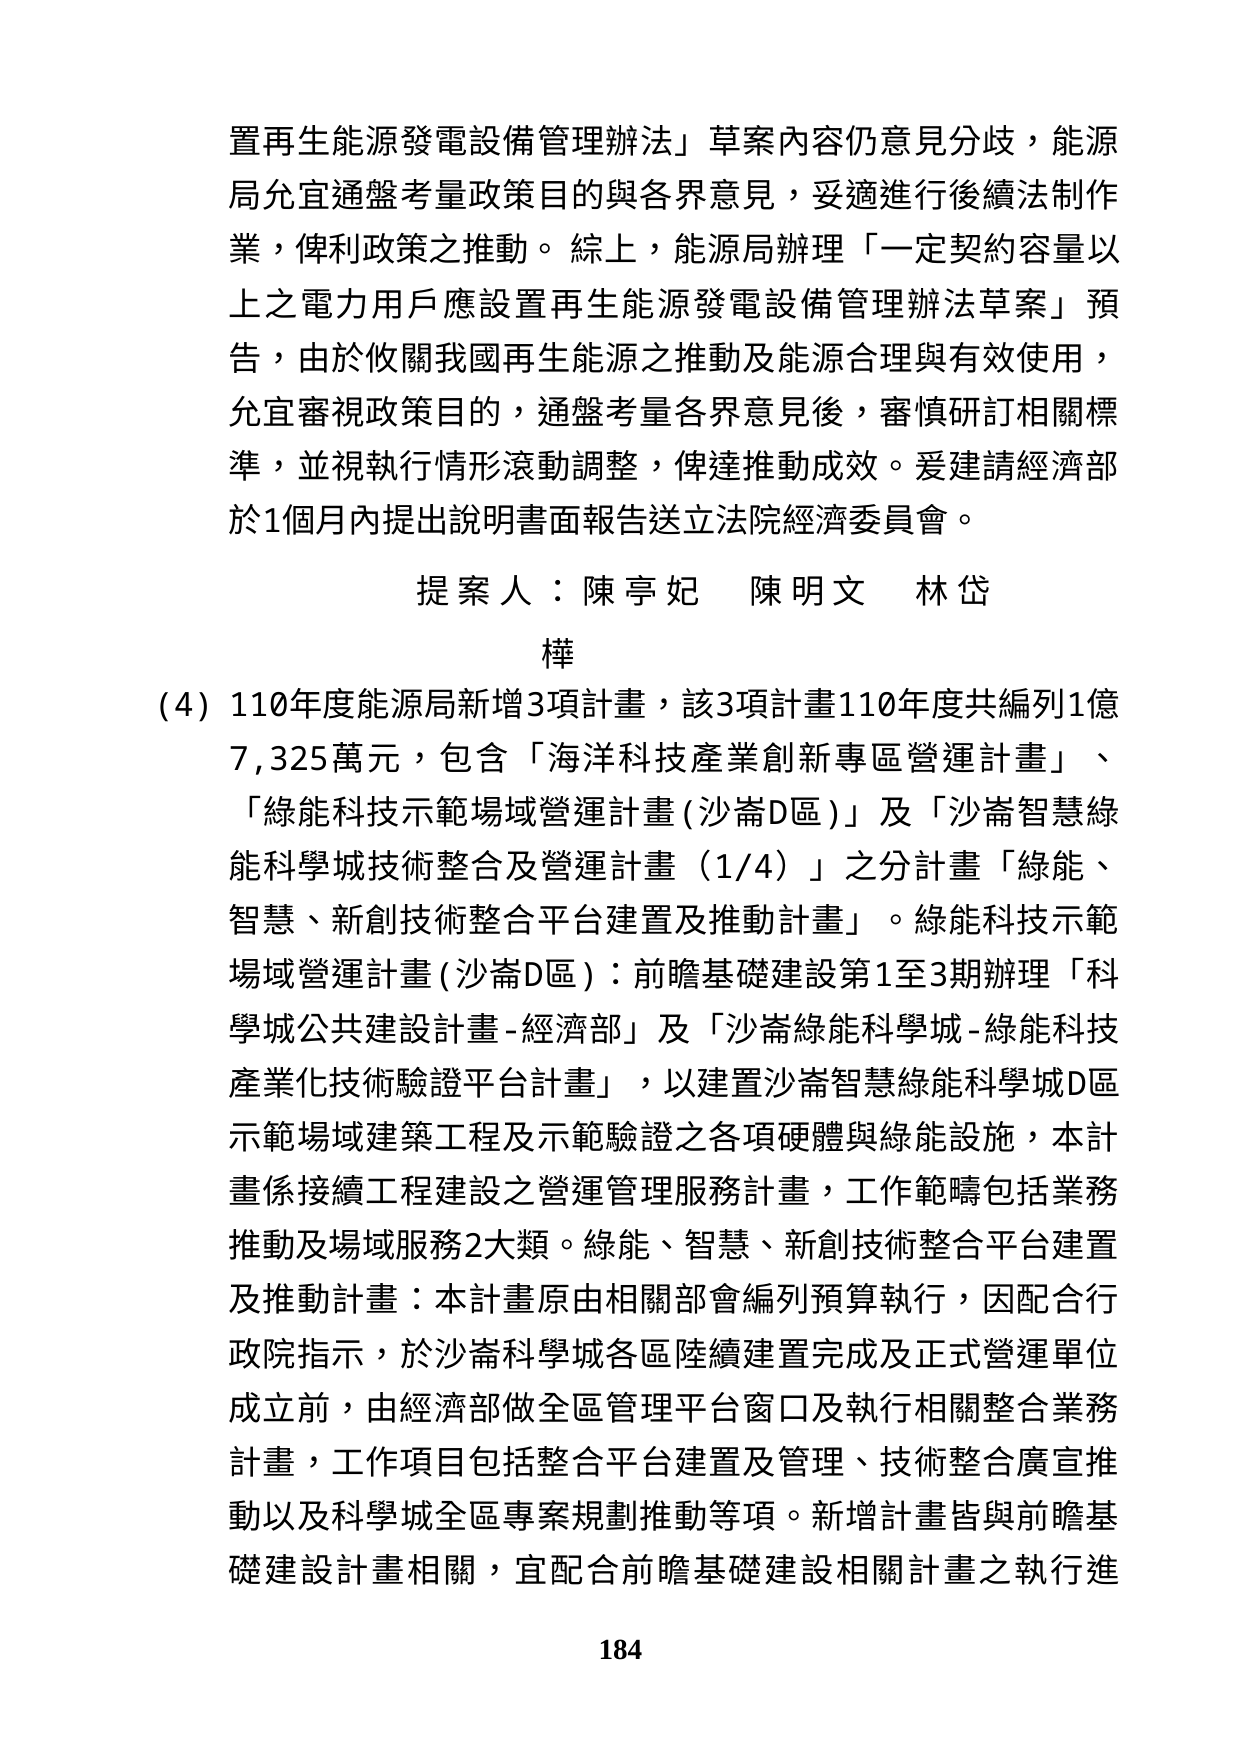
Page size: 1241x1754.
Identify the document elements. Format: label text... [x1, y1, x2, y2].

list 110年度能源局新增3項計畫，該3項計畫110年度共編列1億7,325萬元，包含「海洋科技產業創新專區營運計畫」、「綠能科技示範場域營運計畫(沙崙D區)」及「沙崙智慧綠能科學城技術整合及營運計畫（1∕4）」之分計畫「綠能、智慧、新創技術整合平台建置及推動計畫」。綠能科技示範場域營運計畫(沙崙D區)：前瞻基礎建設第1至3期辦理「科學城公共建設計畫-經濟部」及「沙崙綠能科學城-綠能科技產業化技術驗證平台計畫」，以建置沙崙智慧綠能科學城D區示範場域建築工程及示範驗證之各項硬體與綠能設施，本計畫係接續工程建設之營運管理服務計畫，工作範疇包括業務推動及場域服務2大類。綠能、智慧、新創技術整合平台建置及推動計畫：本計畫原由相關部會編列預算執行，因配合行政院指示，於沙崙科學城各區陸續建置完成及正式營運單位成立前，由經濟部做全區管理平台窗口及執行相關整合業務計畫，工作項目包括整合平台建置及管理、技術整合廣宣推動以及科學城全區專案規劃推動等項。新增計畫皆與前瞻基礎建設計畫相關，宜配合前瞻基礎建設相關計畫之執行進 [153, 673, 1120, 1593]
text 提案人：陳亭妃 陳明文 林岱樺 [398, 548, 1016, 673]
list 置再生能源發電設備管理辦法」草案內容仍意見分歧，能源局允宜通盤考量政策目的與各界意見，妥適進行後續法制作業，俾利政策之推動。 綜上，能源局辦理「一定契約容量以上之電力用戶應設置再生能源發電設備管理辦法草案」預告，由於攸關我國再生能源之推動及能源合理與有效使用，允宜審視政策目的，通盤考量各界意見後，審慎研訂相關標準，並視執行情形滾動調整，俾達推動成效。爰建請經濟部於1個月內提出說明書面報告送立法院經濟委員會。 [153, 110, 1120, 543]
